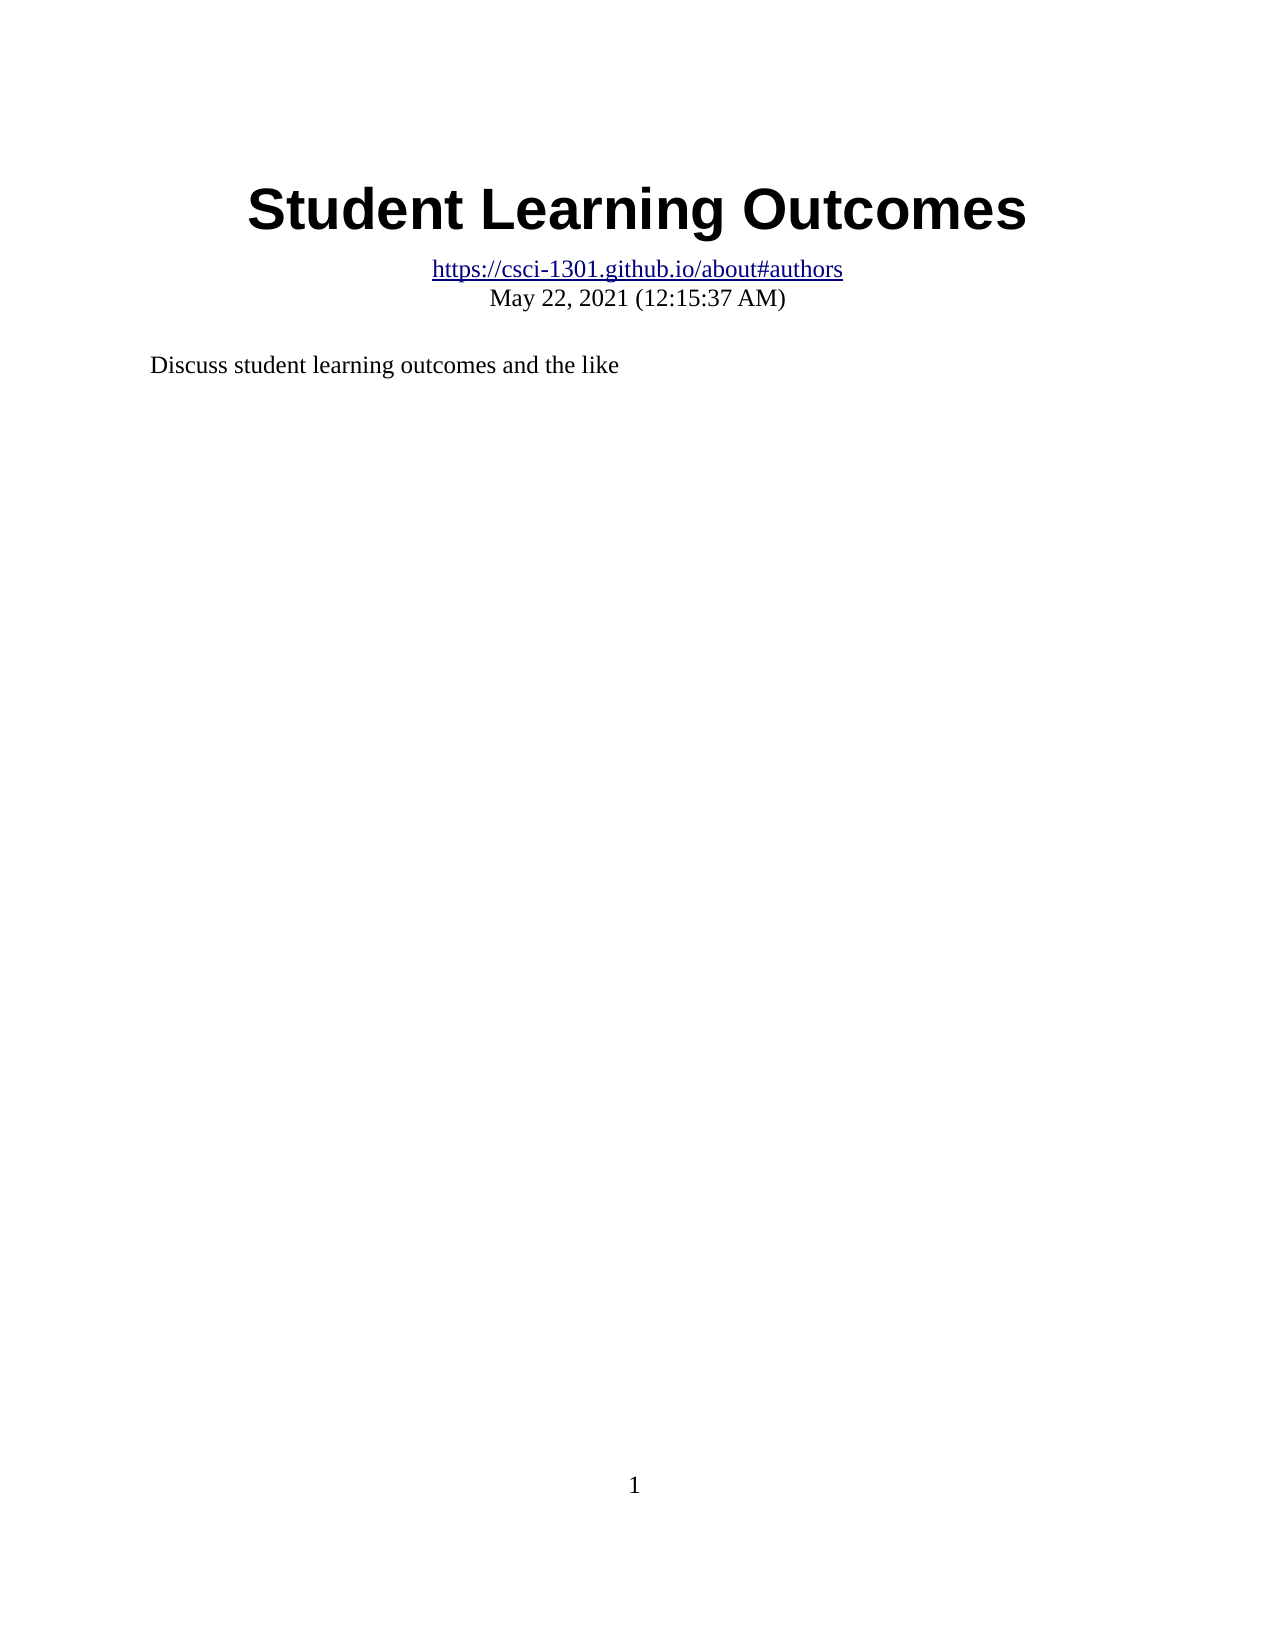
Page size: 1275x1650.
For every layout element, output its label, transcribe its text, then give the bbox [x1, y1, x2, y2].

text https://csci-1301.github.io/about#authors [150, 254, 1125, 283]
text May 22, 2021 (12:15:37 AM) [150, 283, 1125, 312]
text Discuss student learning outcomes and the like [150, 350, 1125, 378]
title Student Learning Outcomes [150, 175, 1125, 242]
